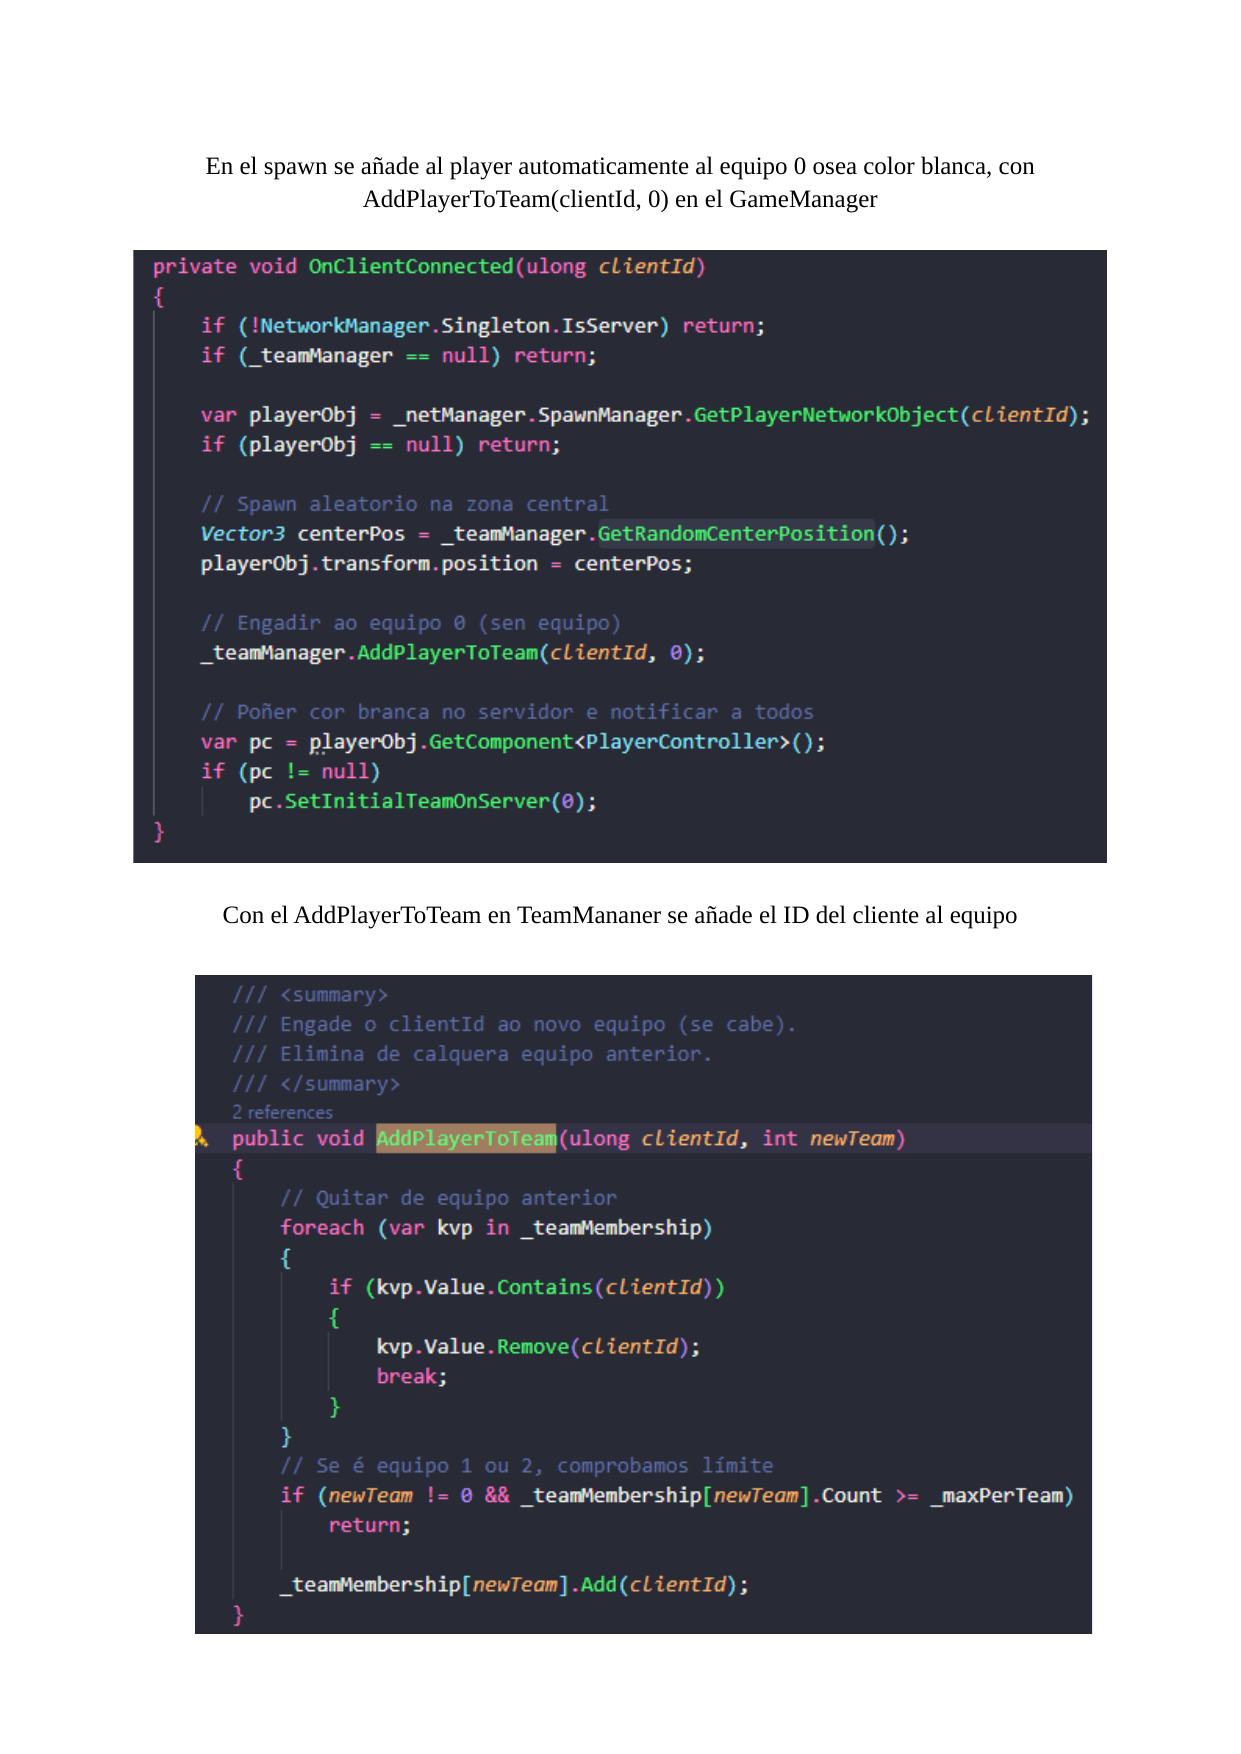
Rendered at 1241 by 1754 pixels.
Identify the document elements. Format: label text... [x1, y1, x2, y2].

picture [195, 975, 1093, 1634]
text Con el AddPlayerToTeam en TeamMananer se añade el ID del cliente al equipo [118, 900, 1122, 929]
picture [133, 250, 1107, 863]
text En el spawn se añade al player automaticamente al equipo 0 osea color blanca, con AddPlayerToTeam(clientId, 0) en el GameManager [118, 151, 1122, 213]
